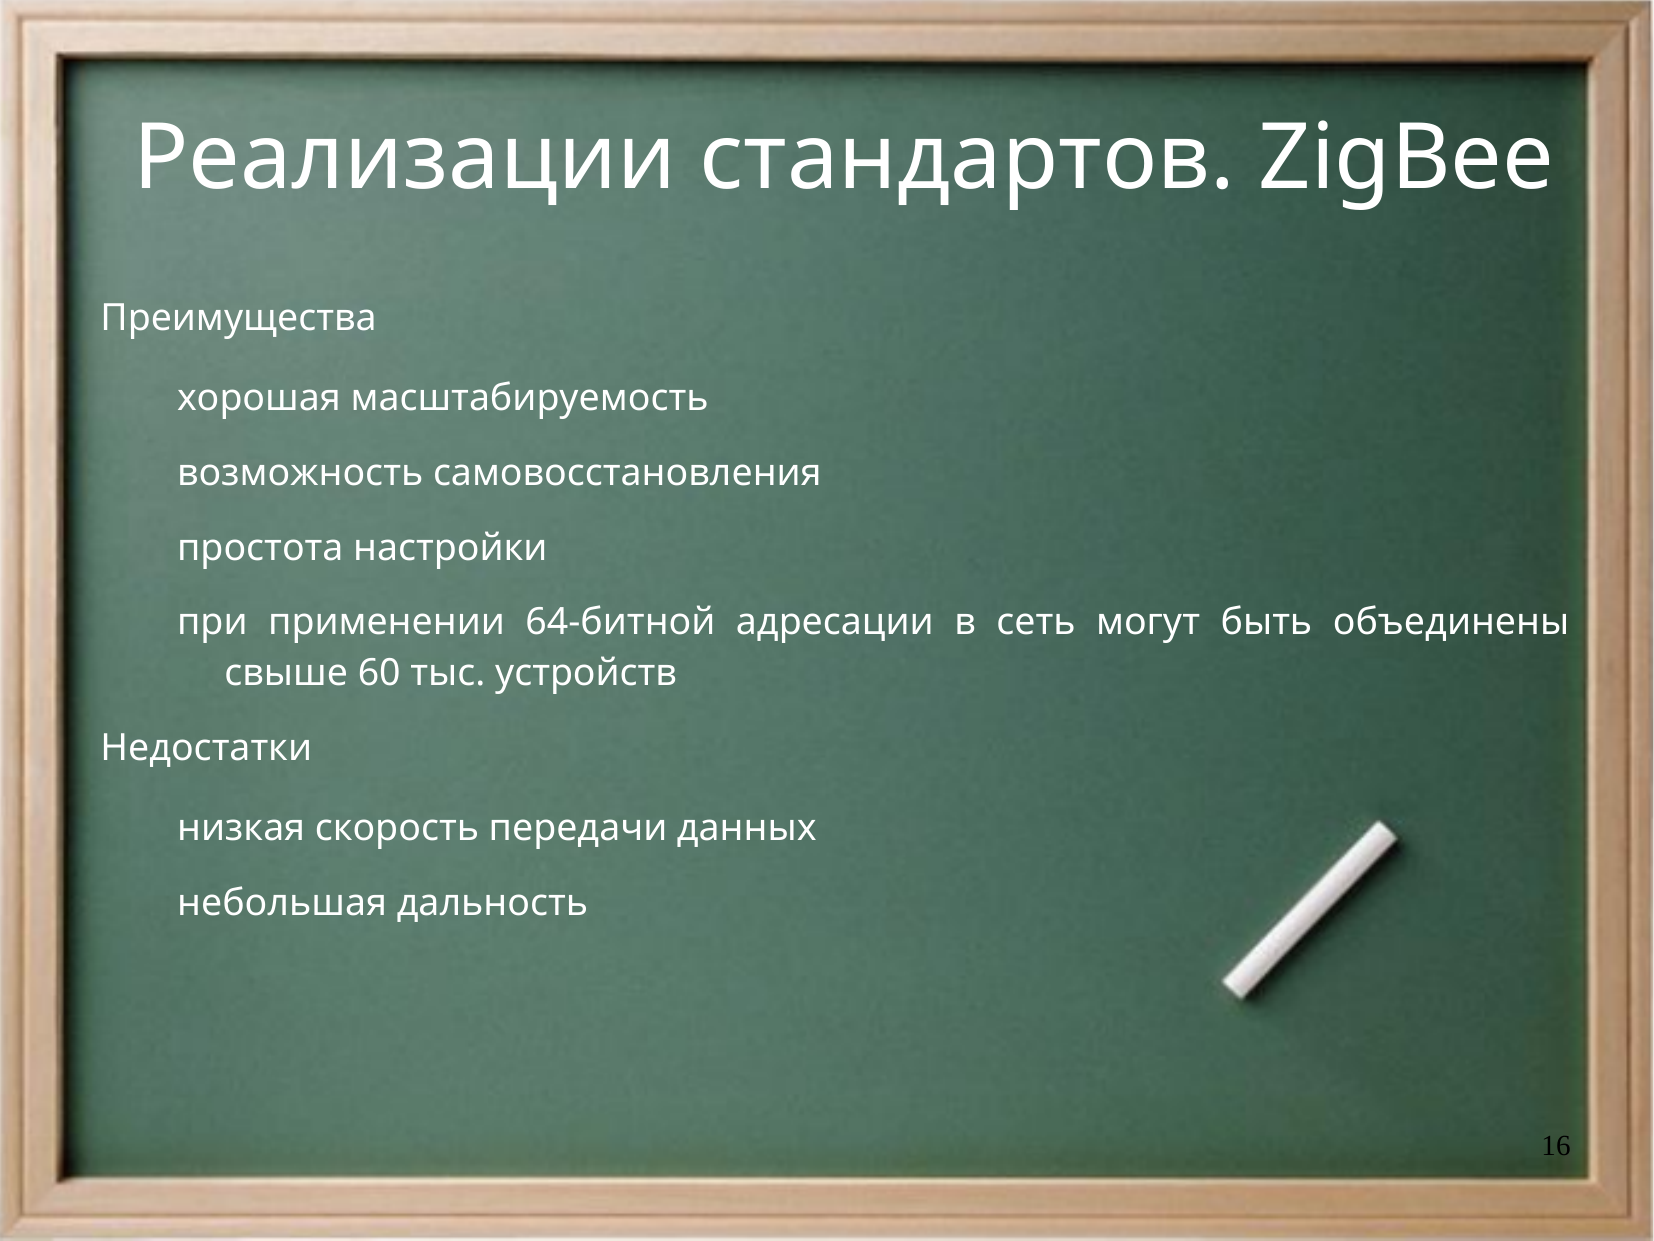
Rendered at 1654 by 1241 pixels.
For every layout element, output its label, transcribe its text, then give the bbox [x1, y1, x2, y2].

picture [0, 0, 1654, 1241]
list Преимущества хорошая масштабируемость возможность самовосстановления простота настройки при применении 64-битной адресации в сеть могут быть объединены свыше 60 тыс. устройств Недостатки низкая скорость передачи данных небольшая дальность [82, 290, 1571, 1109]
title Реализации стандартов. ZigBee [82, 45, 1571, 261]
